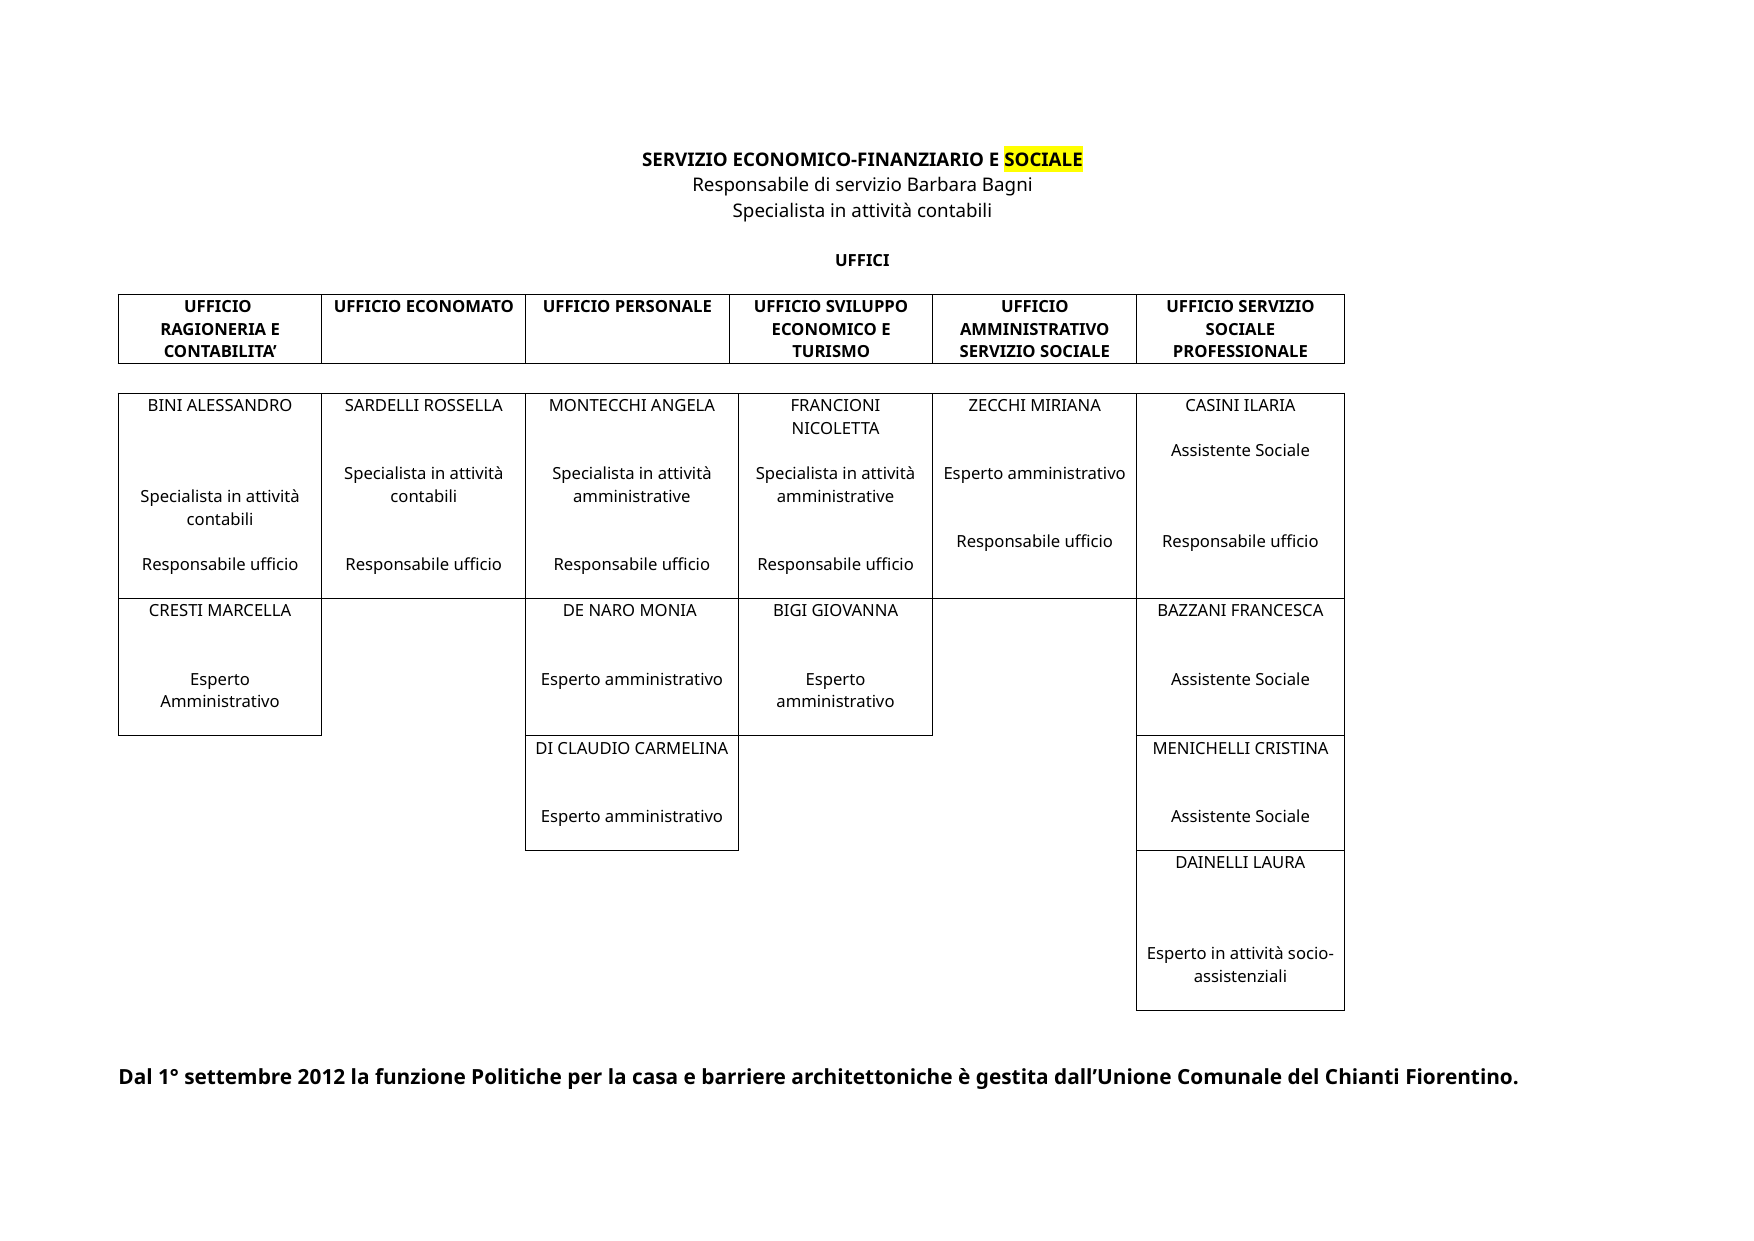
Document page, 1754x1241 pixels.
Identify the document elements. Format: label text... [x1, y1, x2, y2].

table_header CASINI ILARIA Assistente Sociale Responsabile ufficio [1137, 394, 1344, 598]
text UFFICI [118, 248, 1606, 271]
table_header UFFICIO ECONOMATO [322, 295, 525, 363]
table_cell BAZZANI FRANCESCA Assistente Sociale [1137, 599, 1344, 735]
table_header UFFICIO SERVIZIO SOCIALE PROFESSIONALE [1137, 295, 1344, 363]
table_cell DAINELLI LAURA Esperto in attività socio-assistenziali [1137, 851, 1344, 1010]
text Responsabile di servizio Barbara Bagni [118, 172, 1606, 197]
table_cell [933, 735, 1136, 850]
table_header BINI ALESSANDRO Specialista in attività contabili Responsabile ufficio [119, 394, 321, 598]
table_header ZECCHI MIRIANA Esperto amministrativo Responsabile ufficio [933, 394, 1136, 598]
table_header UFFICIO RAGIONERIA E CONTABILITA’ [119, 295, 321, 363]
text Specialista in attività contabili [118, 197, 1606, 223]
table_cell [118, 850, 322, 1010]
table_cell DE NARO MONIA Esperto amministrativo [526, 599, 738, 735]
table_cell [933, 850, 1136, 1010]
table_cell CRESTI MARCELLA Esperto Amministrativo [119, 599, 321, 735]
table_cell [739, 736, 933, 850]
text SERVIZIO ECONOMICO-FINANZIARIO E SOCIALE [118, 146, 1606, 172]
table_header UFFICIO AMMINISTRATIVO SERVIZIO SOCIALE [933, 295, 1136, 363]
table_cell [933, 599, 1136, 735]
table_cell [322, 599, 525, 735]
table_cell DI CLAUDIO CARMELINA Esperto amministrativo [526, 736, 738, 850]
table_header FRANCIONI NICOLETTA Specialista in attività amministrative Responsabile ufficio [739, 394, 932, 598]
table_cell [322, 735, 525, 850]
table_cell [322, 850, 525, 1010]
table_cell [525, 851, 738, 1010]
table_cell MENICHELLI CRISTINA Assistente Sociale [1137, 736, 1344, 850]
table_header SARDELLI ROSSELLA Specialista in attività contabili Responsabile ufficio [322, 394, 525, 598]
table_header MONTECCHI ANGELA Specialista in attività amministrative Responsabile ufficio [526, 394, 738, 598]
table_header UFFICIO PERSONALE [526, 295, 729, 363]
table_cell BIGI GIOVANNA Esperto amministrativo [739, 599, 932, 735]
table_header UFFICIO SVILUPPO ECONOMICO E TURISMO [730, 295, 932, 363]
table_cell [118, 736, 322, 850]
table_cell [738, 850, 933, 1010]
text Dal 1° settembre 2012 la funzione Politiche per la casa e barriere architettoniche è gestita dall’Unione Comunale del Chianti Fiorentino. [118, 1062, 1606, 1091]
